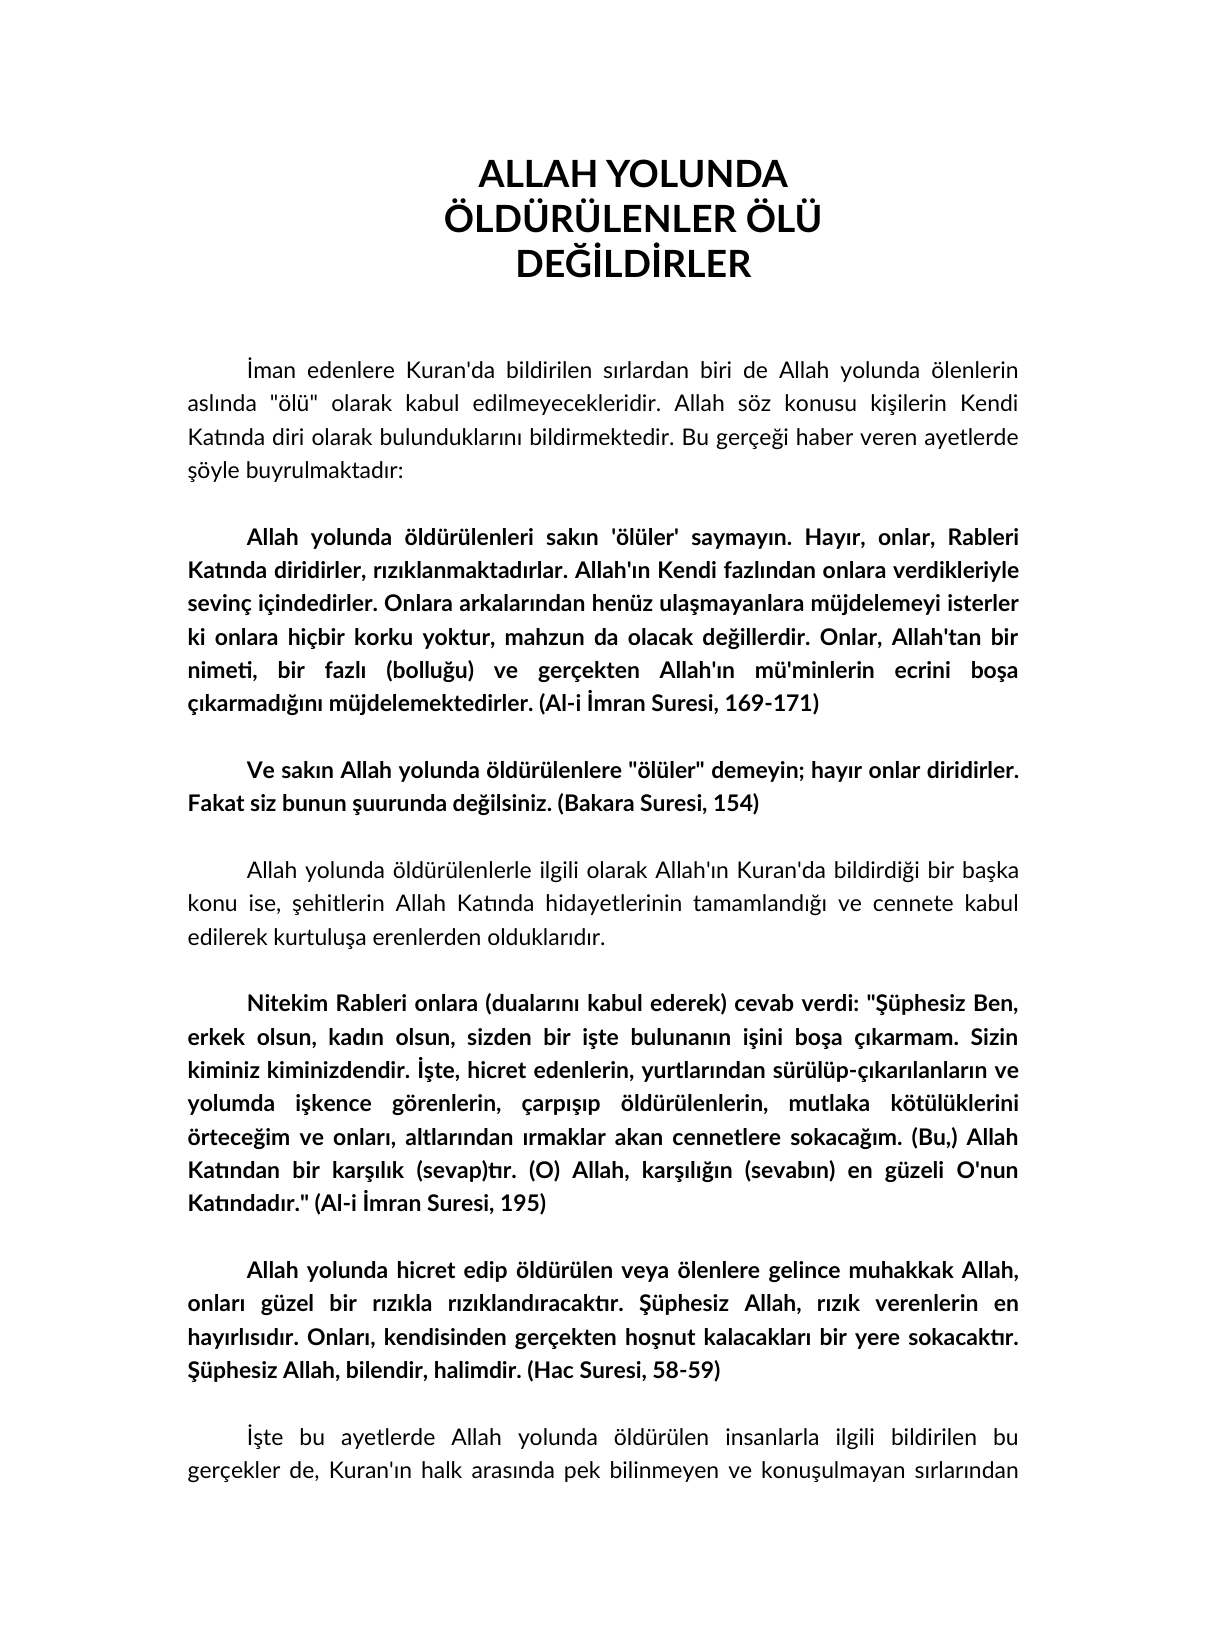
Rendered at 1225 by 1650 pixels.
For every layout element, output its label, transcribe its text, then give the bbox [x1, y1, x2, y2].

text İman edenlere Kuran'da bildirilen sırlardan biri de Allah yolunda ölenlerin aslında "ölü" olarak kabul edilmeyecekleridir. Allah söz konusu kişilerin Kendi Katında diri olarak bulunduklarını bildirmektedir. Bu gerçeği haber veren ayetlerde şöyle buyrulmaktadır: [187, 352, 1020, 485]
text Nitekim Rableri onlara (dualarını kabul ederek) cevab verdi: "Şüphesiz Ben, erkek olsun, kadın olsun, sizden bir işte bulunanın işini boşa çıkarmam. Sizin kiminiz kiminizdendir. İşte, hicret edenlerin, yurtlarından sürülüp-çıkarılanların ve yolumda işkence görenlerin, çarpışıp öldürülenlerin, mutlaka kötülüklerini örteceğim ve onları, altlarından ırmaklar akan cennetlere sokacağım. (Bu,) Allah Katından bir karşılık (sevap)tır. (O) Allah, karşılığın (sevabın) en güzeli O'nun Katındadır." (Al-i İmran Suresi, 195) [187, 985, 1020, 1218]
subtitle DEĞİLDİRLER [187, 240, 1020, 285]
subtitle ÖLDÜRÜLENLER ÖLÜ [187, 195, 1020, 240]
text Allah yolunda öldürülenlerle ilgili olarak Allah'ın Kuran'da bildirdiği bir başka konu ise, şehitlerin Allah Katında hidayetlerinin tamamlandığı ve cennete kabul edilerek kurtuluşa erenlerden olduklarıdır. [187, 852, 1020, 952]
text Ve sakın Allah yolunda öldürülenlere "ölüler" demeyin; hayır onlar diridirler. Fakat siz bunun şuurunda değilsiniz. (Bakara Suresi, 154) [187, 752, 1020, 818]
text Allah yolunda hicret edip öldürülen veya ölenlere gelince muhakkak Allah, onları güzel bir rızıkla rızıklandıracaktır. Şüphesiz Allah, rızık verenlerin en hayırlısıdır. Onları, kendisinden gerçekten hoşnut kalacakları bir yere sokacaktır. Şüphesiz Allah, bilendir, halimdir. (Hac Suresi, 58-59) [187, 1252, 1020, 1385]
text Allah yolunda öldürülenleri sakın 'ölüler' saymayın. Hayır, onlar, Rableri Katında diridirler, rızıklanmaktadırlar. Allah'ın Kendi fazlından onlara verdikleriyle sevinç içindedirler. Onlara arkalarından henüz ulaşmayanlara müjdelemeyi isterler ki onlara hiçbir korku yoktur, mahzun da olacak değillerdir. Onlar, Allah'tan bir nimeti, bir fazlı (bolluğu) ve gerçekten Allah'ın mü'minlerin ecrini boşa çıkarmadığını müjdelemektedirler. (Al-i İmran Suresi, 169-171) [187, 518, 1020, 718]
text İşte bu ayetlerde Allah yolunda öldürülen insanlarla ilgili bildirilen bu gerçekler de, Kuran'ın halk arasında pek bilinmeyen ve konuşulmayan sırlarından [187, 1418, 1020, 1485]
subtitle ALLAH YOLUNDA [187, 150, 1020, 195]
